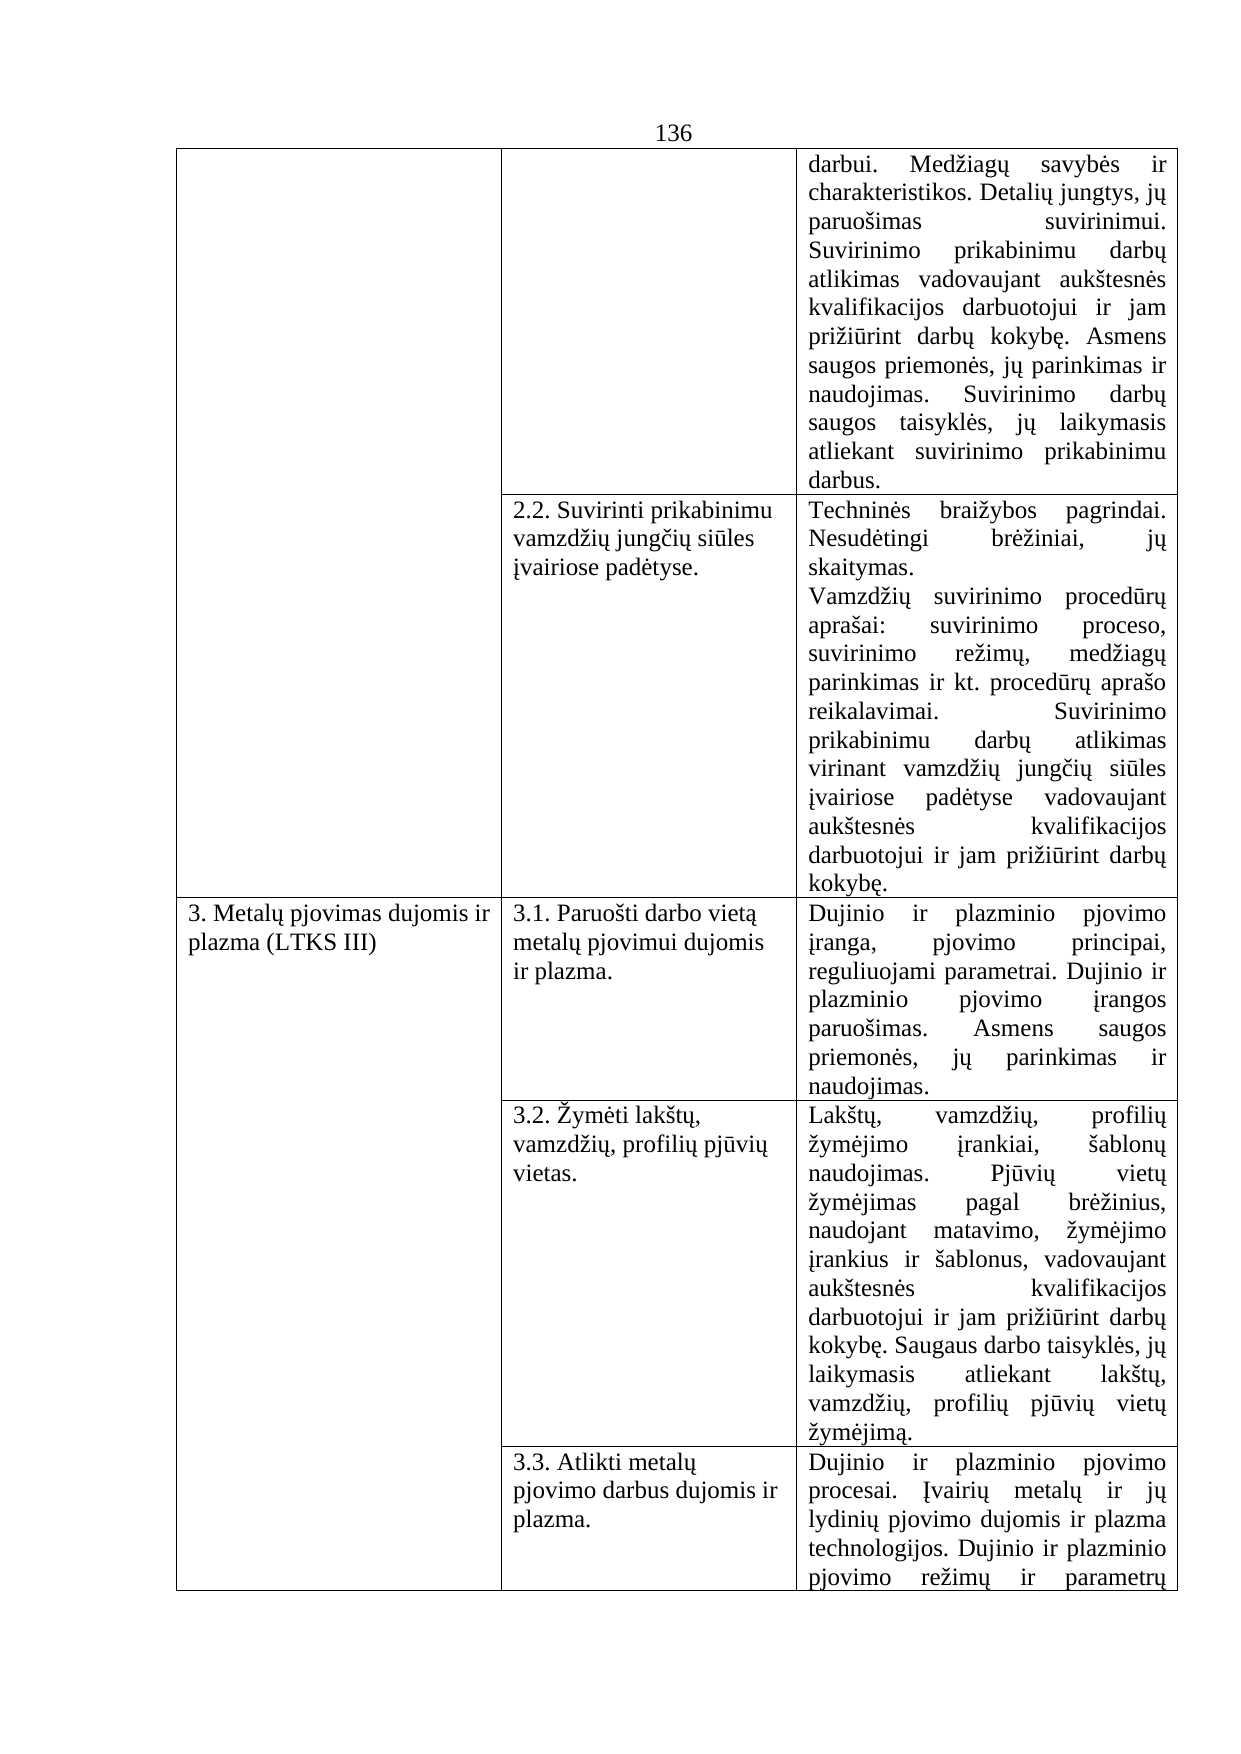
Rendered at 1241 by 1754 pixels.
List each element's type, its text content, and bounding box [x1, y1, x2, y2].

table_cell 3.3. Atlikti metalų pjovimo darbus dujomis ir plazma. [502, 1447, 796, 1590]
table_cell Dujinio ir plazminio pjovimo įranga, pjovimo principai, reguliuojami parametrai. Dujinio ir plazminio pjovimo įrangos paruošimas. Asmens saugos priemonės, jų parinkimas ir naudojimas. [797, 898, 1177, 1099]
table_cell Techninės braižybos pagrindai. Nesudėtingi brėžiniai, jų skaitymas. Vamzdžių suvirinimo procedūrų aprašai: suvirinimo proceso, suvirinimo režimų, medžiagų parinkimas ir kt. procedūrų aprašo reikalavimai. Suvirinimo prikabinimu darbų atlikimas virinant vamzdžių jungčių siūles įvairiose padėtyse vadovaujant aukštesnės kvalifikacijos darbuotojui ir jam prižiūrint darbų kokybę. [797, 495, 1177, 897]
table_cell 3.2. Žymėti lakštų, vamzdžių, profilių pjūvių vietas. [502, 1101, 796, 1446]
table_cell [177, 149, 501, 897]
table_cell [502, 149, 796, 494]
table_cell darbui. Medžiagų savybės ir charakteristikos. Detalių jungtys, jų paruošimas suvirinimui. Suvirinimo prikabinimu darbų atlikimas vadovaujant aukštesnės kvalifikacijos darbuotojui ir jam prižiūrint darbų kokybę. Asmens saugos priemonės, jų parinkimas ir naudojimas. Suvirinimo darbų saugos taisyklės, jų laikymasis atliekant suvirinimo prikabinimu darbus. [797, 149, 1177, 494]
table_cell 3.1. Paruošti darbo vietą metalų pjovimui dujomis ir plazma. [502, 898, 796, 1099]
table_cell Dujinio ir plazminio pjovimo procesai. Įvairių metalų ir jų lydinių pjovimo dujomis ir plazma technologijos. Dujinio ir plazminio pjovimo režimų ir parametrų [797, 1447, 1177, 1590]
table_cell 2.2. Suvirinti prikabinimu vamzdžių jungčių siūles įvairiose padėtyse. [502, 495, 796, 897]
table_cell 3. Metalų pjovimas dujomis ir plazma (LTKS III) [177, 898, 501, 1590]
table_cell Lakštų, vamzdžių, profilių žymėjimo įrankiai, šablonų naudojimas. Pjūvių vietų žymėjimas pagal brėžinius, naudojant matavimo, žymėjimo įrankius ir šablonus, vadovaujant aukštesnės kvalifikacijos darbuotojui ir jam prižiūrint darbų kokybę. Saugaus darbo taisyklės, jų laikymasis atliekant lakštų, vamzdžių, profilių pjūvių vietų žymėjimą. [797, 1101, 1177, 1446]
